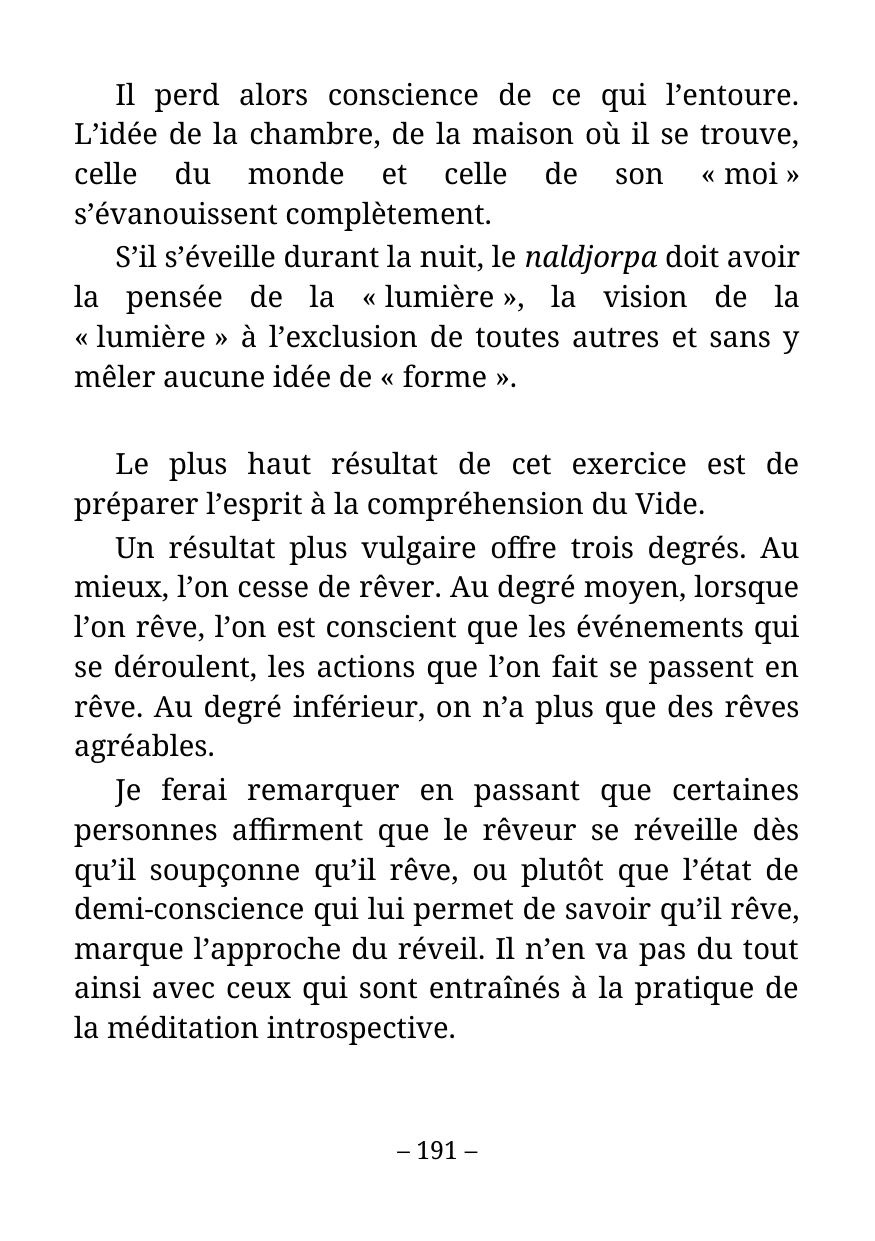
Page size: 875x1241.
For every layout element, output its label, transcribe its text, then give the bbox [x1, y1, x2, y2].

text Le plus haut résultat de cet exercice est de préparer l’esprit à la compréhension du Vide. [74, 443, 800, 523]
text Je ferai remarquer en passant que certaines personnes affirment que le rêveur se réveille dès qu’il soupçonne qu’il rêve, ou plutôt que l’état de demi-conscience qui lui permet de savoir qu’il rêve, marque l’approche du réveil. Il n’en va pas du tout ainsi avec ceux qui sont entraînés à la pratique de la méditation introspective. [74, 769, 800, 1047]
text S’il s’éveille durant la nuit, le naldjorpa doit avoir la pensée de la « lumière », la vision de la « lumière » à l’exclusion de toutes autres et sans y mêler aucune idée de « forme ». [74, 237, 800, 396]
text Un résultat plus vulgaire offre trois degrés. Au mieux, l’on cesse de rêver. Au degré moyen, lorsque l’on rêve, l’on est conscient que les événements qui se déroulent, les actions que l’on fait se passent en rêve. Au degré inférieur, on n’a plus que des rêves agréables. [74, 527, 800, 765]
text Il perd alors conscience de ce qui l’entoure. L’idée de la chambre, de la maison où il se trouve, celle du monde et celle de son « moi » s’évanouissent complètement. [74, 74, 800, 233]
